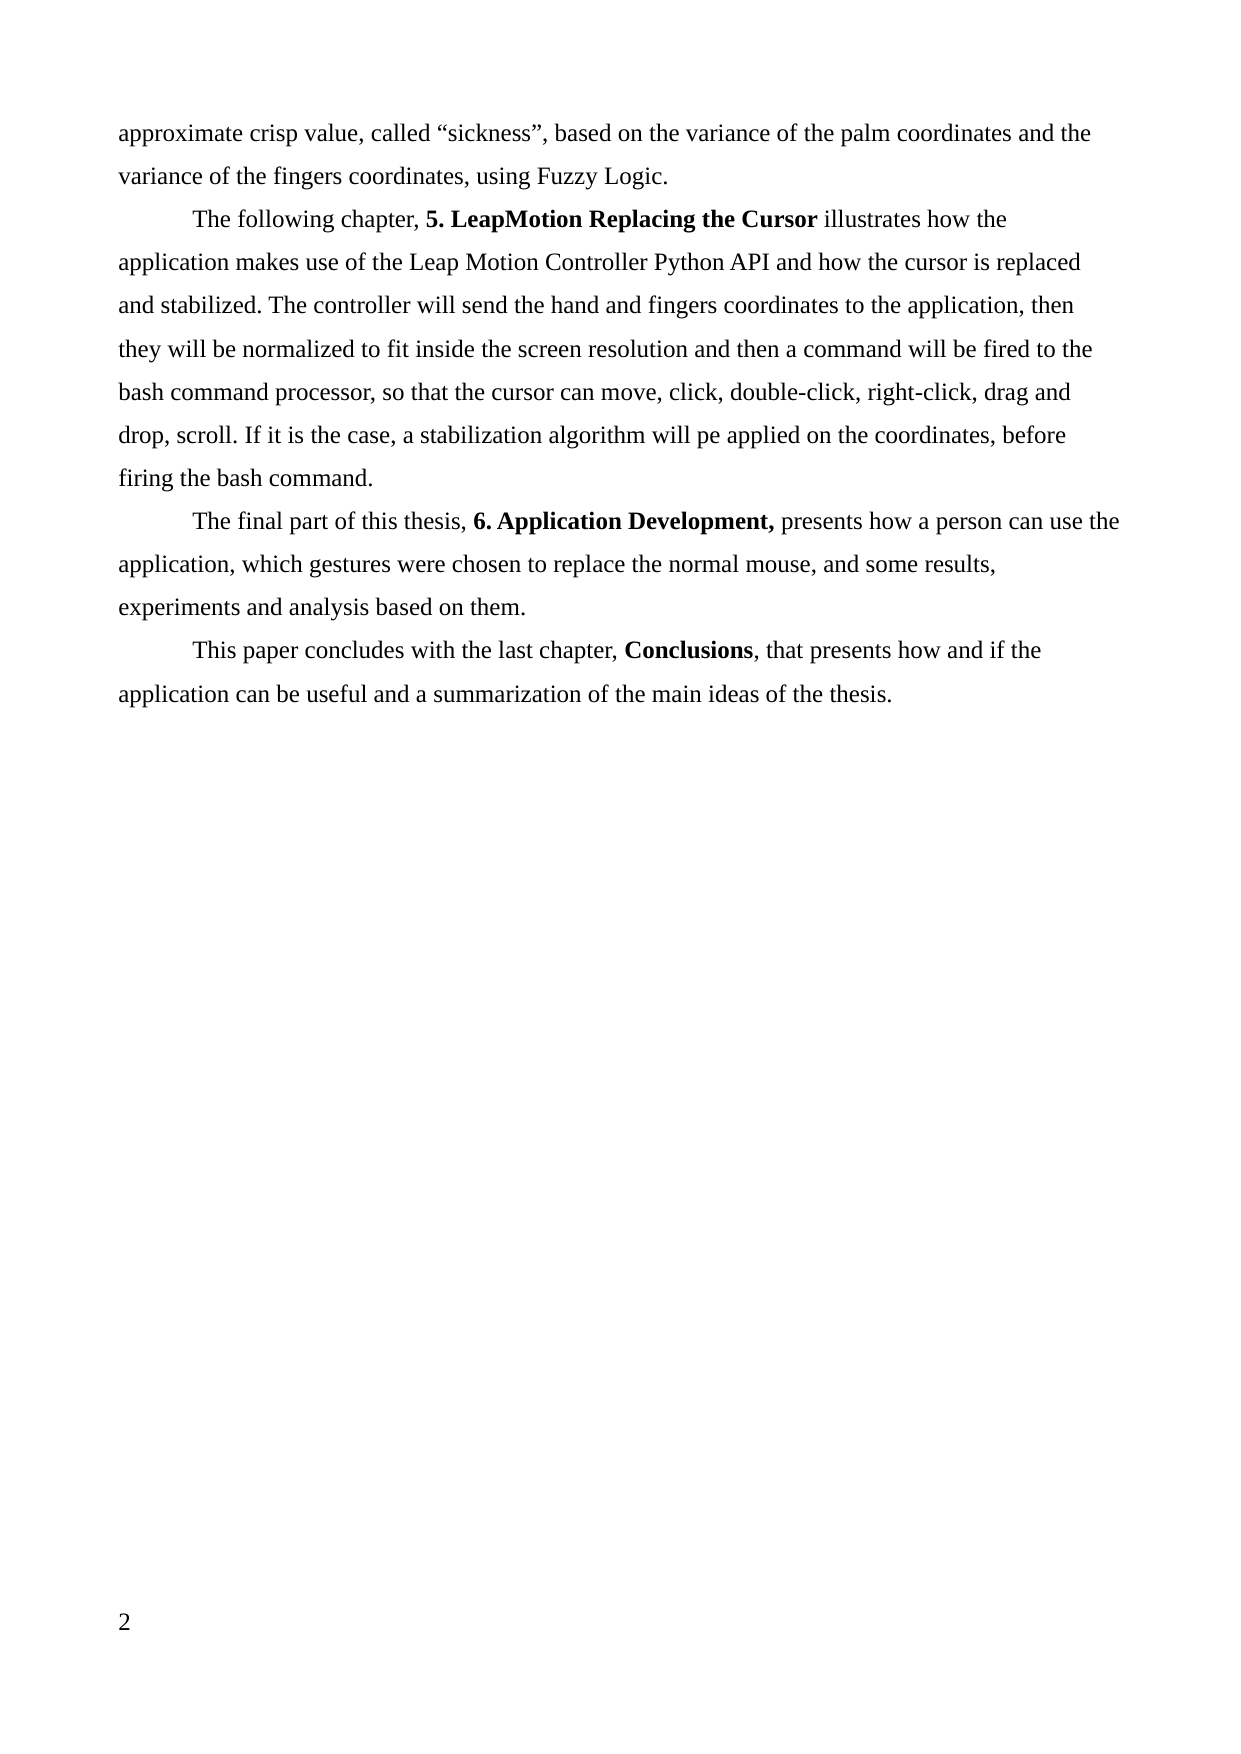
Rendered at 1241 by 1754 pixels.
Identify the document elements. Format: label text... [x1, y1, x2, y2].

text This paper concludes with the last chapter, Conclusions, that presents how and if the application can be useful and a summarization of the main ideas of the thesis. [118, 636, 1122, 707]
text The final part of this thesis, 6. Application Development, presents how a person can use the application, which gestures were chosen to replace the normal mouse, and some results, experiments and analysis based on them. [118, 506, 1122, 621]
text approximate crisp value, called “sickness”, based on the variance of the palm coordinates and the variance of the fingers coordinates, using Fuzzy Logic. [118, 118, 1122, 190]
text The following chapter, 5. LeapMotion Replacing the Cursor illustrates how the application makes use of the Leap Motion Controller Python API and how the cursor is replaced and stabilized. The controller will send the hand and fingers coordinates to the application, then they will be normalized to fit inside the screen resolution and then a command will be fired to the bash command processor, so that the cursor can move, click, double-click, right-click, drag and drop, scroll. If it is the case, a stabilization algorithm will pe applied on the coordinates, before firing the bash command. [118, 204, 1122, 492]
